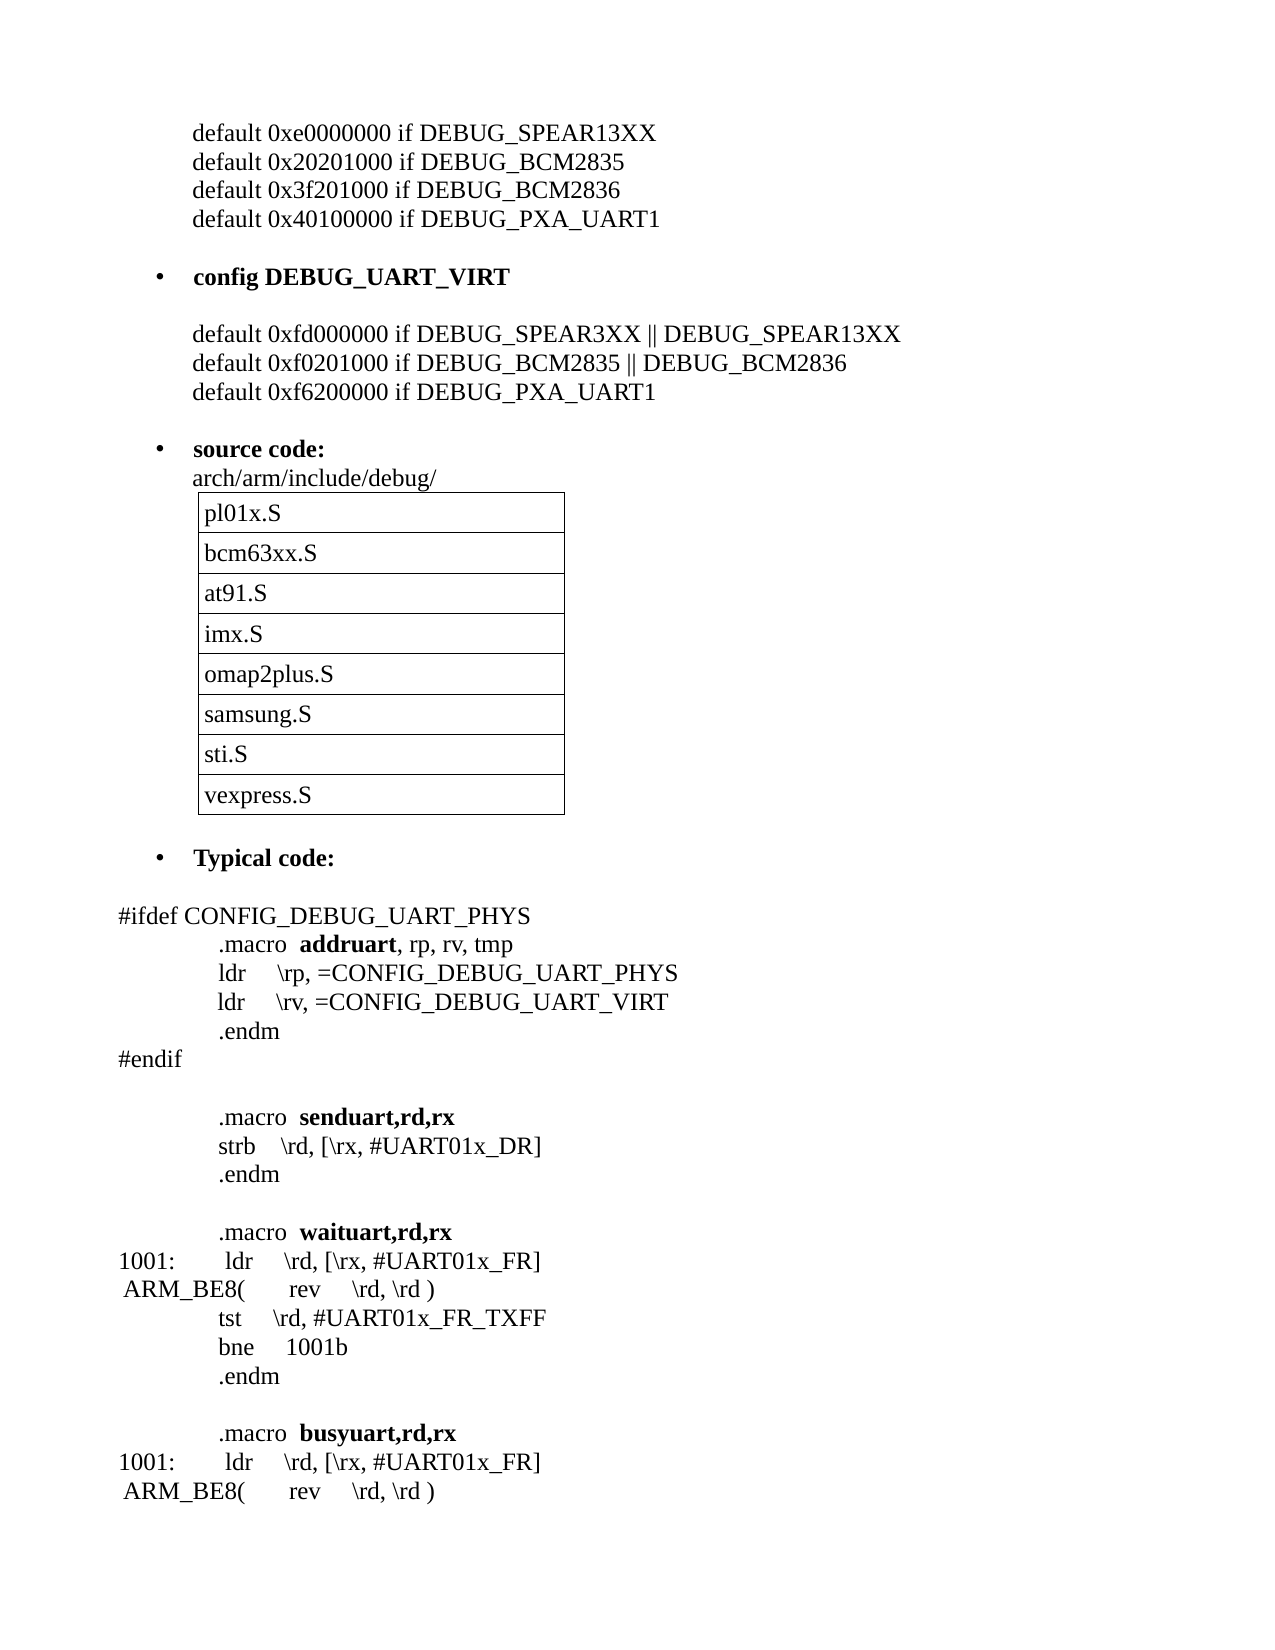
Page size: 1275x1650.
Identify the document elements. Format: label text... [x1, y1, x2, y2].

text bne 1001b [118, 1332, 1157, 1361]
table_cell omap2plus.S [199, 654, 564, 693]
text ARM_BE8( rev \rd, \rd ) [118, 1274, 1157, 1303]
text .macro senduart,rd,rx [118, 1102, 1157, 1131]
text .endm [118, 1016, 1157, 1044]
text tst \rd, #UART01x_FR_TXFF [118, 1303, 1157, 1332]
text ldr \rp, =CONFIG_DEBUG_UART_PHYS [118, 958, 1157, 987]
text 1001: ldr \rd, [\rx, #UART01x_FR] [118, 1447, 1157, 1476]
table_cell sti.S [199, 735, 564, 774]
text 1001: ldr \rd, [\rx, #UART01x_FR] [118, 1246, 1157, 1274]
table_cell vexpress.S [199, 775, 564, 814]
list Typical code: [156, 843, 1157, 872]
text default 0x20201000 if DEBUG_BCM2835 [192, 147, 1157, 176]
text default 0xfd000000 if DEBUG_SPEAR3XX || DEBUG_SPEAR13XX [192, 319, 1157, 348]
text #ifdef CONFIG_DEBUG_UART_PHYS [118, 901, 1157, 929]
table_cell bcm63xx.S [199, 533, 564, 572]
text default 0xf6200000 if DEBUG_PXA_UART1 [192, 377, 1157, 406]
text default 0xe0000000 if DEBUG_SPEAR13XX [192, 118, 1157, 147]
text .endm [118, 1361, 1157, 1389]
text arch/arm/include/debug/ [192, 463, 1157, 492]
list source code: [156, 434, 1157, 463]
text .macro waituart,rd,rx [118, 1217, 1157, 1246]
table_header pl01x.S [199, 493, 564, 532]
text default 0x40100000 if DEBUG_PXA_UART1 [192, 204, 1157, 233]
text .macro addruart, rp, rv, tmp [118, 929, 1157, 958]
table_cell at91.S [199, 574, 564, 613]
text default 0xf0201000 if DEBUG_BCM2835 || DEBUG_BCM2836 [192, 348, 1157, 377]
text #endif [118, 1044, 1157, 1073]
text .endm [118, 1159, 1157, 1188]
text ldr \rv, =CONFIG_DEBUG_UART_VIRT [118, 987, 1157, 1016]
table_cell samsung.S [199, 695, 564, 734]
text .macro busyuart,rd,rx [118, 1418, 1157, 1447]
list config DEBUG_UART_VIRT [156, 262, 1157, 291]
text strb \rd, [\rx, #UART01x_DR] [118, 1131, 1157, 1159]
text ARM_BE8( rev \rd, \rd ) [118, 1476, 1157, 1504]
table_cell imx.S [199, 614, 564, 653]
text default 0x3f201000 if DEBUG_BCM2836 [192, 176, 1157, 204]
